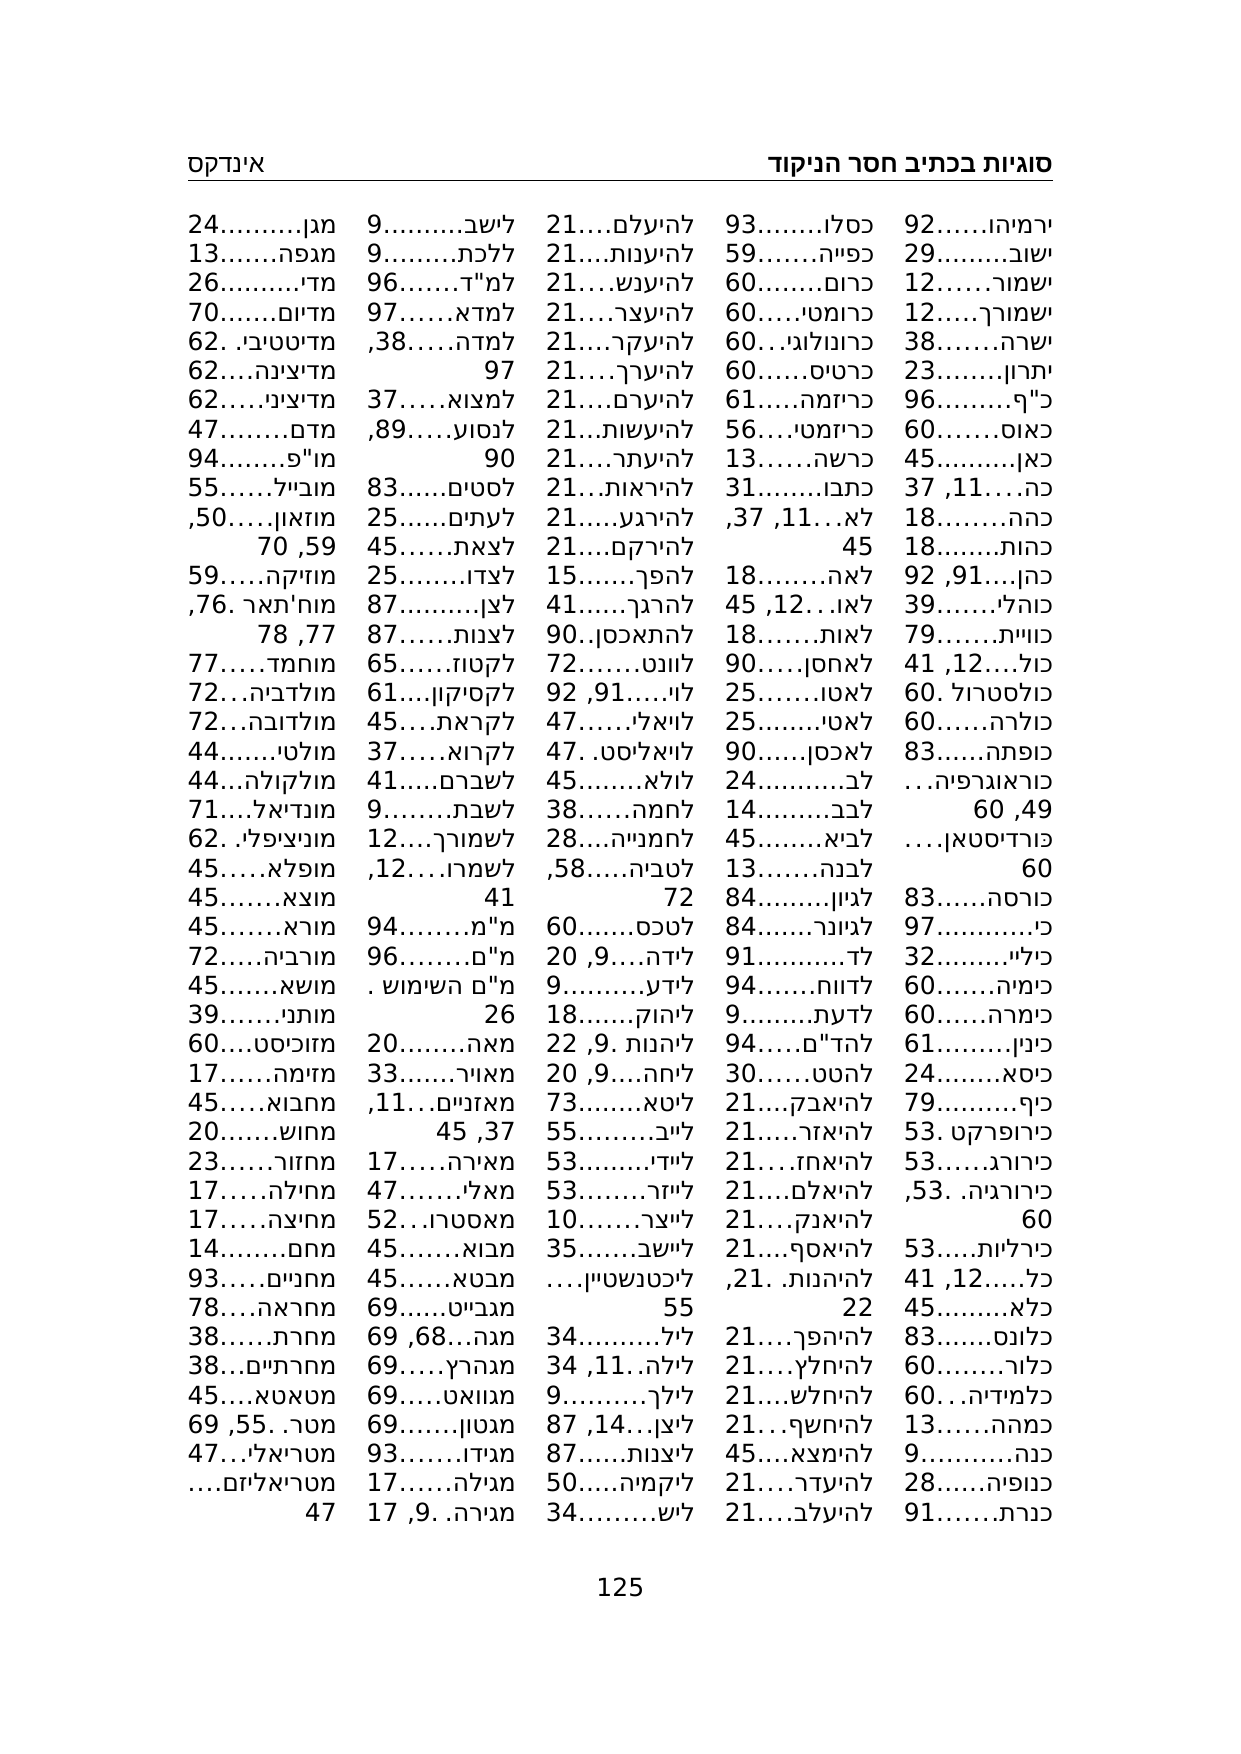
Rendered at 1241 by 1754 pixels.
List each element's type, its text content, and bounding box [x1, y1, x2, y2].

text כרונולוגי 60 [725, 327, 874, 356]
text לשבת 9 [367, 795, 516, 825]
text ליחה 9, 20 [546, 1059, 695, 1088]
text לשברם 41 [367, 766, 516, 795]
text כרשה 13 [725, 444, 874, 473]
text להימצא 45 [725, 1439, 874, 1469]
text כירליות 53 [904, 1234, 1053, 1264]
text להיחלש 21 [725, 1381, 874, 1410]
text מדם 47 [187, 415, 337, 444]
text לעתים 25 [367, 503, 516, 532]
text כרומטי 60 [725, 298, 874, 327]
text מו"פ 94 [187, 444, 337, 473]
text לד 91 [725, 942, 874, 971]
text מחרת 38 [187, 1322, 337, 1352]
text ליידי 53 [546, 1147, 695, 1176]
text מותני 39 [187, 1000, 337, 1029]
text מגוואט 69 [367, 1381, 516, 1410]
text מחרתיים 38 [187, 1352, 337, 1381]
text מדיציני 62 [187, 386, 337, 415]
text להיעלב 21 [725, 1498, 874, 1527]
text מגידו 93 [367, 1439, 516, 1469]
text מגילה 17 [367, 1469, 516, 1498]
text לצדו 25 [367, 561, 516, 591]
text להיענש 21 [546, 268, 695, 298]
text כרטיס 60 [725, 356, 874, 386]
text לשמרו 12, 41 [367, 854, 516, 912]
text להטט 30 [725, 1059, 874, 1088]
text למדא 97 [367, 298, 516, 327]
text להיאלם 21 [725, 1176, 874, 1205]
text מחניים 93 [187, 1264, 337, 1293]
text כופתה 83 [904, 737, 1053, 766]
text מגטון 69 [367, 1410, 516, 1439]
text כורסה 83 [904, 883, 1053, 912]
text מבטא 45 [367, 1264, 516, 1293]
text למצוא 37 [367, 386, 516, 415]
text לאטו 25 [725, 678, 874, 708]
text כסלו 93 [725, 210, 874, 239]
text ישרה 38 [904, 327, 1053, 356]
text מופלא 45 [187, 854, 337, 883]
text מוניציפלי 62 [187, 825, 337, 854]
text מ"ם השימוש 26 [367, 971, 516, 1029]
text להיענות 21 [546, 239, 695, 268]
text כלמידיה 60 [904, 1381, 1053, 1410]
text להיעלם 21 [546, 210, 695, 239]
text מדיטטיבי 62 [187, 327, 337, 356]
text לידה 9, 20 [546, 942, 695, 971]
text ליכטנשטיין 55 [546, 1264, 695, 1322]
text כיף 79 [904, 1088, 1053, 1117]
text לויאלי 47 [546, 708, 695, 737]
text לגיון 84 [725, 883, 874, 912]
text להיחשף 21 [725, 1410, 874, 1439]
text מולדביה 72 [187, 678, 337, 708]
text מזוכיסט 60 [187, 1029, 337, 1059]
text מגהרץ 69 [367, 1352, 516, 1381]
text לאו 12, 45 [725, 591, 874, 620]
text לקרוא 37 [367, 737, 516, 766]
text מדיום 70 [187, 298, 337, 327]
text להיהפך 21 [725, 1322, 874, 1352]
text לטכס 60 [546, 912, 695, 942]
text ליקמיה 50 [546, 1469, 695, 1498]
text לייזר 53 [546, 1176, 695, 1205]
text מחראה 78 [187, 1293, 337, 1322]
text מ"ם 96 [367, 942, 516, 971]
text ליהנות 9, 22 [546, 1029, 695, 1059]
text לולא 45 [546, 766, 695, 795]
text כהות 18 [904, 532, 1053, 561]
text להירקם 21 [546, 532, 695, 561]
text מאה 20 [367, 1029, 516, 1059]
text לדווח 94 [725, 971, 874, 1000]
text כ"ף 96 [904, 386, 1053, 415]
text מגירה 9, 17 [367, 1498, 516, 1527]
text כיליי 32 [904, 942, 1053, 971]
text מטאטא 45 [187, 1381, 337, 1410]
text מחזור 23 [187, 1147, 337, 1176]
text לסטים 83 [367, 473, 516, 503]
text להיעדר 21 [725, 1469, 874, 1498]
text מאירה 17 [367, 1147, 516, 1176]
text מוצא 45 [187, 883, 337, 912]
text לגיונר 84 [725, 912, 874, 942]
text ישמור 12 [904, 268, 1053, 298]
text מטר 55, 69 [187, 1410, 337, 1439]
text כול 12, 41 [904, 649, 1053, 678]
text מדי 26 [187, 268, 337, 298]
text לאחסן 90 [725, 649, 874, 678]
text מונדיאל 71 [187, 795, 337, 825]
text להיאזר 21 [725, 1117, 874, 1147]
text לצאת 45 [367, 532, 516, 561]
text מולטי 44 [187, 737, 337, 766]
text להיעצר 21 [546, 298, 695, 327]
text מדיצינה 62 [187, 356, 337, 386]
text כוראוגרפיה 49, 60 [904, 766, 1053, 825]
text להיעתר 21 [546, 444, 695, 473]
text מחיצה 17 [187, 1205, 337, 1234]
text מוחמד 77 [187, 649, 337, 678]
text למ"ד 96 [367, 268, 516, 298]
text כימרה 60 [904, 1000, 1053, 1029]
text לטביה 58, 72 [546, 854, 695, 912]
text כרום 60 [725, 268, 874, 298]
text כריזמטי 56 [725, 415, 874, 444]
text כוהלי 39 [904, 591, 1053, 620]
text מטריאלי 47 [187, 1439, 337, 1469]
text לילך 9 [546, 1381, 695, 1410]
text לחמה 38 [546, 795, 695, 825]
text מ"מ 94 [367, 912, 516, 942]
text מחבוא 45 [187, 1088, 337, 1117]
text להד"ם 94 [725, 1029, 874, 1059]
text מחוש 20 [187, 1117, 337, 1147]
text כל 12, 41 [904, 1264, 1053, 1293]
text לוונט 72 [546, 649, 695, 678]
text להרגך 41 [546, 591, 695, 620]
text כמהה 13 [904, 1410, 1053, 1439]
text מובייל 55 [187, 473, 337, 503]
text לאכסן 90 [725, 737, 874, 766]
text מחם 14 [187, 1234, 337, 1264]
text לצנות 87 [367, 620, 516, 649]
text כירופרקט 53 [904, 1117, 1053, 1147]
text מאסטרו 52 [367, 1205, 516, 1234]
text מאויר 33 [367, 1059, 516, 1088]
text כלור 60 [904, 1352, 1053, 1381]
text לדעת 9 [725, 1000, 874, 1029]
text מוזיקה 59 [187, 561, 337, 591]
text כנה 9 [904, 1439, 1053, 1469]
text לשמורך 12 [367, 825, 516, 854]
text כי 97 [904, 912, 1053, 942]
text כה 11, 37 [904, 473, 1053, 503]
text ליטא 73 [546, 1088, 695, 1117]
text ליצן 14, 87 [546, 1410, 695, 1439]
text ישמורך 12 [904, 298, 1053, 327]
text להיעשות 21 [546, 415, 695, 444]
text מוח'תאר 76, 77, 78 [187, 591, 337, 649]
text להיאסף 21 [725, 1234, 874, 1264]
text כימיה 60 [904, 971, 1053, 1000]
text כיסא 24 [904, 1059, 1053, 1088]
text לצן 87 [367, 591, 516, 620]
text כריזמה 61 [725, 386, 874, 415]
text לנסוע 89, 90 [367, 415, 516, 473]
text כהה 18 [904, 503, 1053, 532]
text מאזניים 11, 37, 45 [367, 1088, 516, 1147]
text כלונס 83 [904, 1322, 1053, 1352]
text לקטוז 65 [367, 649, 516, 678]
text להיערם 21 [546, 386, 695, 415]
text לילה 11, 34 [546, 1352, 695, 1381]
text ליהוק 18 [546, 1000, 695, 1029]
text לוי 91, 92 [546, 678, 695, 708]
text מוזאון 50, 59, 70 [187, 503, 337, 561]
text כאן 45 [904, 444, 1053, 473]
text מולקולה 44 [187, 766, 337, 795]
text מטריאליזם 47 [187, 1469, 337, 1527]
text מגן 24 [187, 210, 337, 239]
text להירגע 21 [546, 503, 695, 532]
text כינין 61 [904, 1029, 1053, 1059]
text להיאחז 21 [725, 1147, 874, 1176]
text לב 24 [725, 766, 874, 795]
text מורביה 72 [187, 942, 337, 971]
text ליש 34 [546, 1498, 695, 1527]
text לויאליסט 47 [546, 737, 695, 766]
text ליל 34 [546, 1322, 695, 1352]
text כלא 45 [904, 1293, 1053, 1322]
text כנופיה 28 [904, 1469, 1053, 1498]
text להיראות 21 [546, 473, 695, 503]
text לבנה 13 [725, 854, 874, 883]
text להיחלץ 21 [725, 1352, 874, 1381]
text להיערך 21 [546, 356, 695, 386]
text להתאכסן 90 [546, 620, 695, 649]
text לחמנייה 28 [546, 825, 695, 854]
text ישוב 29 [904, 239, 1053, 268]
text לקראת 45 [367, 708, 516, 737]
text כירורג 53 [904, 1147, 1053, 1176]
text מורא 45 [187, 912, 337, 942]
text כאוס 60 [904, 415, 1053, 444]
text כולסטרול 60 [904, 678, 1053, 708]
text מולדובה 72 [187, 708, 337, 737]
text לביא 45 [725, 825, 874, 854]
text לא 11, 37, 45 [725, 503, 874, 561]
text כולרה 60 [904, 708, 1053, 737]
text ירמיהו 92 [904, 210, 1053, 239]
text כפייה 59 [725, 239, 874, 268]
text להיהנות 21, 22 [725, 1264, 874, 1322]
text לקסיקון 61 [367, 678, 516, 708]
text מגפה 13 [187, 239, 337, 268]
text לאה 18 [725, 561, 874, 591]
text למדה 38, 97 [367, 327, 516, 386]
text מושא 45 [187, 971, 337, 1000]
text מאלי 47 [367, 1176, 516, 1205]
text לייב 55 [546, 1117, 695, 1147]
text כירורגיה 53, 60 [904, 1176, 1053, 1234]
text להיעקר 21 [546, 327, 695, 356]
text מחילה 17 [187, 1176, 337, 1205]
text יתרון 23 [904, 356, 1053, 386]
text לישב 9 [367, 210, 516, 239]
text להיאנק 21 [725, 1205, 874, 1234]
text מבוא 45 [367, 1234, 516, 1264]
text לאטי 25 [725, 708, 874, 737]
text לבב 14 [725, 795, 874, 825]
text כתבו 31 [725, 473, 874, 503]
text כהן 91, 92 [904, 561, 1053, 591]
text כּורדיסטאן 60 [904, 825, 1053, 883]
text כוויית 79 [904, 620, 1053, 649]
text לאות 18 [725, 620, 874, 649]
text להיאבק 21 [725, 1088, 874, 1117]
text מגבייט 69 [367, 1293, 516, 1322]
text כנרת 91 [904, 1498, 1053, 1527]
text ללכת 9 [367, 239, 516, 268]
text מזימה 17 [187, 1059, 337, 1088]
text ליישב 35 [546, 1234, 695, 1264]
text לידע 9 [546, 971, 695, 1000]
text להפך 15 [546, 561, 695, 591]
text לייצר 10 [546, 1205, 695, 1234]
text מגה 68, 69 [367, 1322, 516, 1352]
text ליצנות 87 [546, 1439, 695, 1469]
